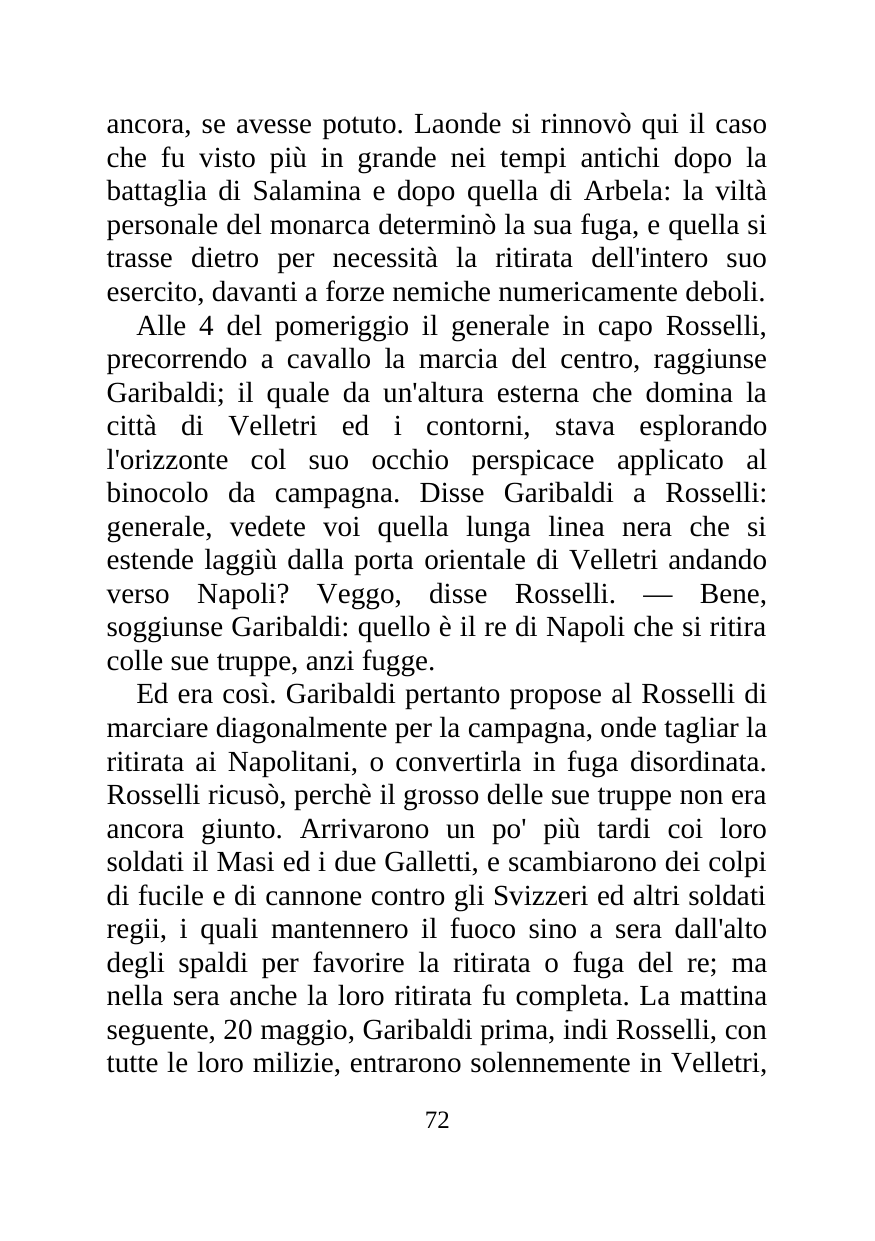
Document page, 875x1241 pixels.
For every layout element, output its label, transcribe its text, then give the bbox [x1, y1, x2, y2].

text Ed era così. Garibaldi pertanto propose al Rosselli di marciare diagonalmente per la campagna, onde tagliar la ritirata ai Napolitani, o convertirla in fuga disordinata. Rosselli ricusò, perchè il grosso delle sue truppe non era ancora giunto. Arrivarono un po' più tardi coi loro soldati il Masi ed i due Galletti, e scambiarono dei colpi di fucile e di cannone contro gli Svizzeri ed altri soldati regii, i quali mantennero il fuoco sino a sera dall'alto degli spaldi per favorire la ritirata o fuga del re; ma nella sera anche la loro ritirata fu completa. La mattina seguente, 20 maggio, Garibaldi prima, indi Rosselli, con tutte le loro milizie, entrarono solennemente in Velletri, [106, 677, 768, 1079]
text ancora, se avesse potuto. Laonde si rinnovò qui il caso che fu visto più in grande nei tempi antichi dopo la battaglia di Salamina e dopo quella di Arbela: la viltà personale del monarca determinò la sua fuga, e quella si trasse dietro per necessità la ritirata dell'intero suo esercito, davanti a forze nemiche numericamente deboli. [106, 106, 768, 308]
text Alle 4 del pomeriggio il generale in capo Rosselli, precorrendo a cavallo la marcia del centro, raggiunse Garibaldi; il quale da un'altura esterna che domina la città di Velletri ed i contorni, stava esplorando l'orizzonte col suo occhio perspicace applicato al binocolo da campagna. Disse Garibaldi a Rosselli: generale, vedete voi quella lunga linea nera che si estende laggiù dalla porta orientale di Velletri andando verso Napoli? Veggo, disse Rosselli. — Bene, soggiunse Garibaldi: quello è il re di Napoli che si ritira colle sue truppe, anzi fugge. [106, 308, 768, 677]
